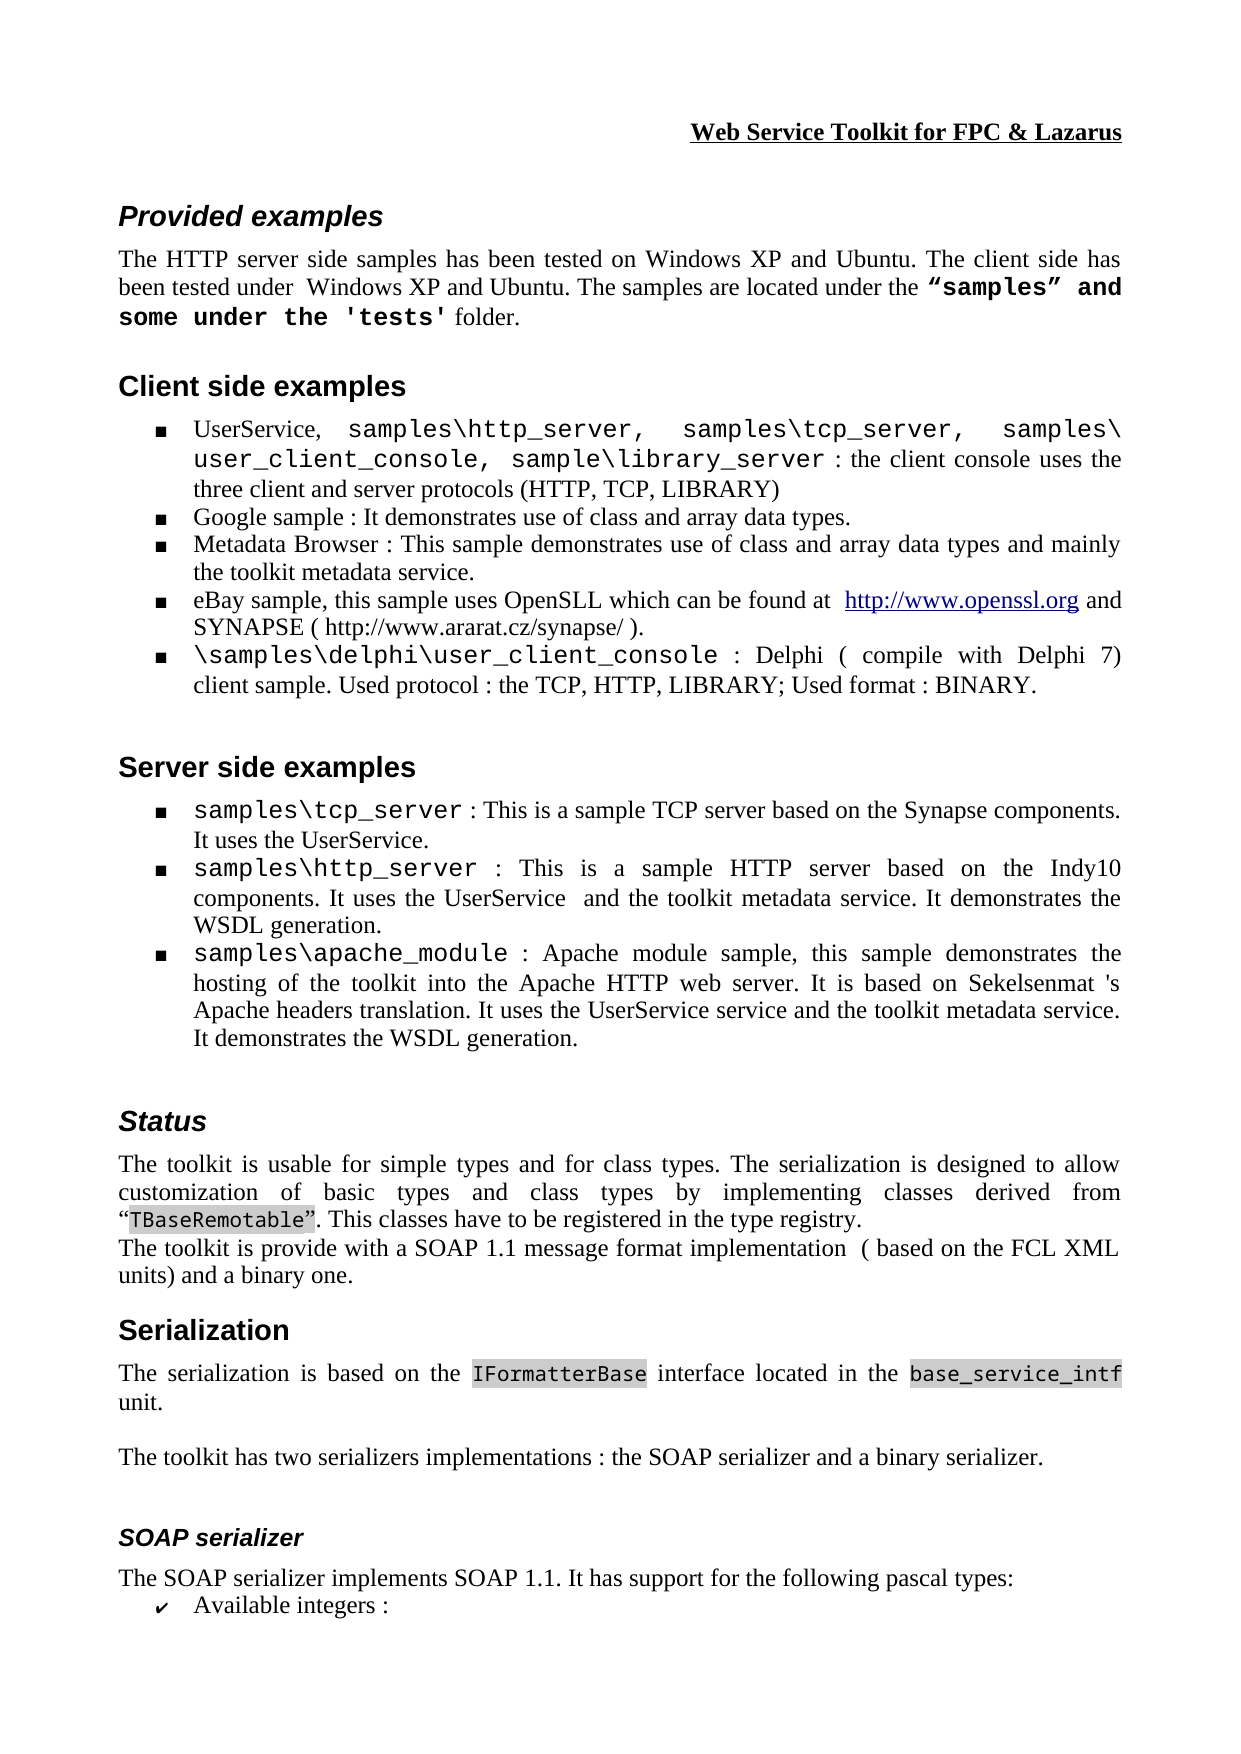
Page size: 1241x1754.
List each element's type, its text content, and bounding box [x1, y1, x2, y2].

list Metadata Browser : This sample demonstrates use of class and array data types and mainly the toolkit metadata service. [156, 530, 1122, 586]
text The toolkit has two serializers implementations : the SOAP serializer and a binary serializer. [118, 1443, 1122, 1471]
list UserService, samples\http_server, samples\tcp_server, samples\user_client_console, sample\library_server : the client console uses the three client and server protocols (HTTP, TCP, LIBRARY) [156, 415, 1122, 503]
subtitle Provided examples [118, 200, 1122, 233]
list Google sample : It demonstrates use of class and array data types. [156, 503, 1122, 530]
text The serialization is based on the IFormatterBase interface located in the base_service_intf unit. [118, 1359, 1122, 1415]
list samples\apache_module : Apache module sample, this sample demonstrates the hosting of the toolkit into the Apache HTTP web server. It is based on Sekelsenmat 's Apache headers translation. It uses the UserService service and the toolkit metadata service. It demonstrates the WSDL generation. [156, 939, 1122, 1052]
list samples\http_server : This is a sample HTTP server based on the Indy10 components. It uses the UserService and the toolkit metadata service. It demonstrates the WSDL generation. [156, 854, 1122, 939]
text The SOAP serializer implements SOAP 1.1. It has support for the following pascal types: [118, 1564, 1122, 1591]
list samples\tcp_server : This is a sample TCP server based on the Synapse components. It uses the UserService. [156, 796, 1122, 854]
subtitle Server side examples [118, 751, 1122, 784]
list eBay sample, this sample uses OpenSLL which can be found at http://www.openssl.org and SYNAPSE ( http://www.ararat.cz/synapse/ ). [156, 586, 1122, 641]
list Available integers : [156, 1591, 1122, 1619]
subtitle Status [118, 1105, 1122, 1137]
text The HTTP server side samples has been tested on Windows XP and Ubuntu. The client side has been tested under Windows XP and Ubuntu. The samples are located under the “samples” and some under the 'tests' folder. [118, 245, 1122, 333]
text The toolkit is usable for simple types and for class types. The serialization is designed to allow customization of basic types and class types by implementing classes derived from “TBaseRemotable”. This classes have to be registered in the type registry. [118, 1150, 1122, 1234]
subtitle SOAP serializer [118, 1523, 1122, 1551]
subtitle Serialization [118, 1314, 1122, 1347]
subtitle Client side examples [118, 370, 1122, 403]
list \samples\delphi\user_client_console : Delphi ( compile with Delphi 7) client sample. Used protocol : the TCP, HTTP, LIBRARY; Used format : BINARY. [156, 641, 1122, 699]
text The toolkit is provide with a SOAP 1.1 message format implementation ( based on the FCL XML units) and a binary one. [118, 1234, 1122, 1289]
